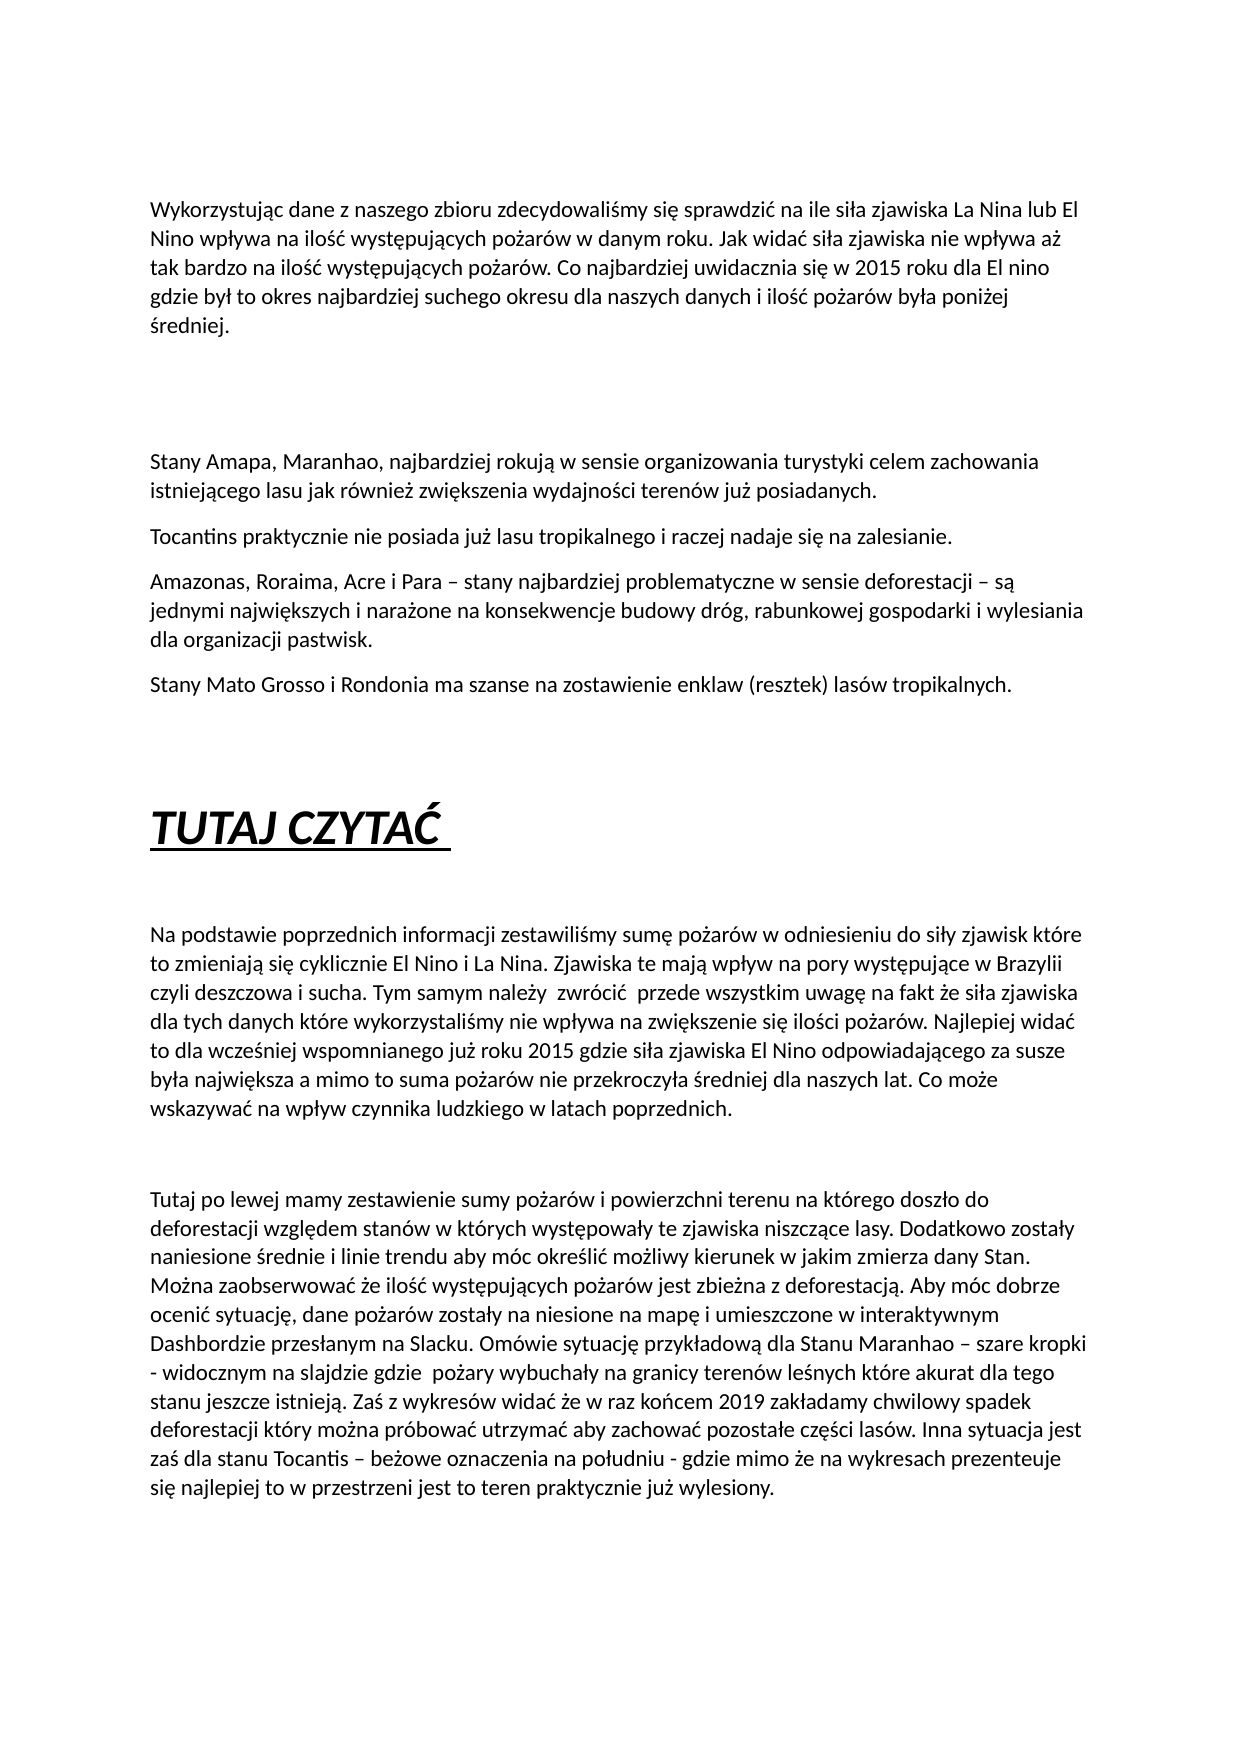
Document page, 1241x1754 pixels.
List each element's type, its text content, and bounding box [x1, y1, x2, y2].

text Stany Amapa, Maranhao, najbardziej rokują w sensie organizowania turystyki celem zachowania istniejącego lasu jak również zwiększenia wydajności terenów już posiadanych. [150, 447, 1090, 504]
text Tocantins praktycznie nie posiada już lasu tropikalnego i raczej nadaje się na zalesianie. [150, 522, 1090, 550]
text Amazonas, Roraima, Acre i Para – stany najbardziej problematyczne w sensie deforestacji – są jednymi największych i narażone na konsekwencje budowy dróg, rabunkowej gospodarki i wylesiania dla organizacji pastwisk. [150, 567, 1090, 653]
text TUTAJ CZYTAĆ [150, 796, 1090, 857]
text Stany Mato Grosso i Rondonia ma szanse na zostawienie enklaw (resztek) lasów tropikalnych. [150, 671, 1090, 699]
text Wykorzystując dane z naszego zbioru zdecydowaliśmy się sprawdzić na ile siła zjawiska La Nina lub El Nino wpływa na ilość występujących pożarów w danym roku. Jak widać siła zjawiska nie wpływa aż tak bardzo na ilość występujących pożarów. Co najbardziej uwidacznia się w 2015 roku dla El nino gdzie był to okres najbardziej suchego okresu dla naszych danych i ilość pożarów była poniżej średniej. [150, 196, 1090, 339]
text Na podstawie poprzednich informacji zestawiliśmy sumę pożarów w odniesieniu do siły zjawisk które to zmieniają się cyklicznie El Nino i La Nina. Zjawiska te mają wpływ na pory występujące w Brazylii czyli deszczowa i sucha. Tym samym należy zwrócić przede wszystkim uwagę na fakt że siła zjawiska dla tych danych które wykorzystaliśmy nie wpływa na zwiększenie się ilości pożarów. Najlepiej widać to dla wcześniej wspomnianego już roku 2015 gdzie siła zjawiska El Nino odpowiadającego za susze była największa a mimo to suma pożarów nie przekroczyła średniej dla naszych lat. Co może wskazywać na wpływ czynnika ludzkiego w latach poprzednich. [150, 921, 1090, 1122]
text Tutaj po lewej mamy zestawienie sumy pożarów i powierzchni terenu na którego doszło do deforestacji względem stanów w których występowały te zjawiska niszczące lasy. Dodatkowo zostały naniesione średnie i linie trendu aby móc określić możliwy kierunek w jakim zmierza dany Stan. Można zaobserwować że ilość występujących pożarów jest zbieżna z deforestacją. Aby móc dobrze ocenić sytuację, dane pożarów zostały na niesione na mapę i umieszczone w interaktywnym Dashbordzie przesłanym na Slacku. Omówie sytuację przykładową dla Stanu Maranhao – szare kropki - widocznym na slajdzie gdzie pożary wybuchały na granicy terenów leśnych które akurat dla tego stanu jeszcze istnieją. Zaś z wykresów widać że w raz końcem 2019 zakładamy chwilowy spadek deforestacji który można próbować utrzymać aby zachować pozostałe części lasów. Inna sytuacja jest zaś dla stanu Tocantis – beżowe oznaczenia na południu - gdzie mimo że na wykresach prezenteuje się najlepiej to w przestrzeni jest to teren praktycznie już wylesiony. [150, 1185, 1090, 1501]
